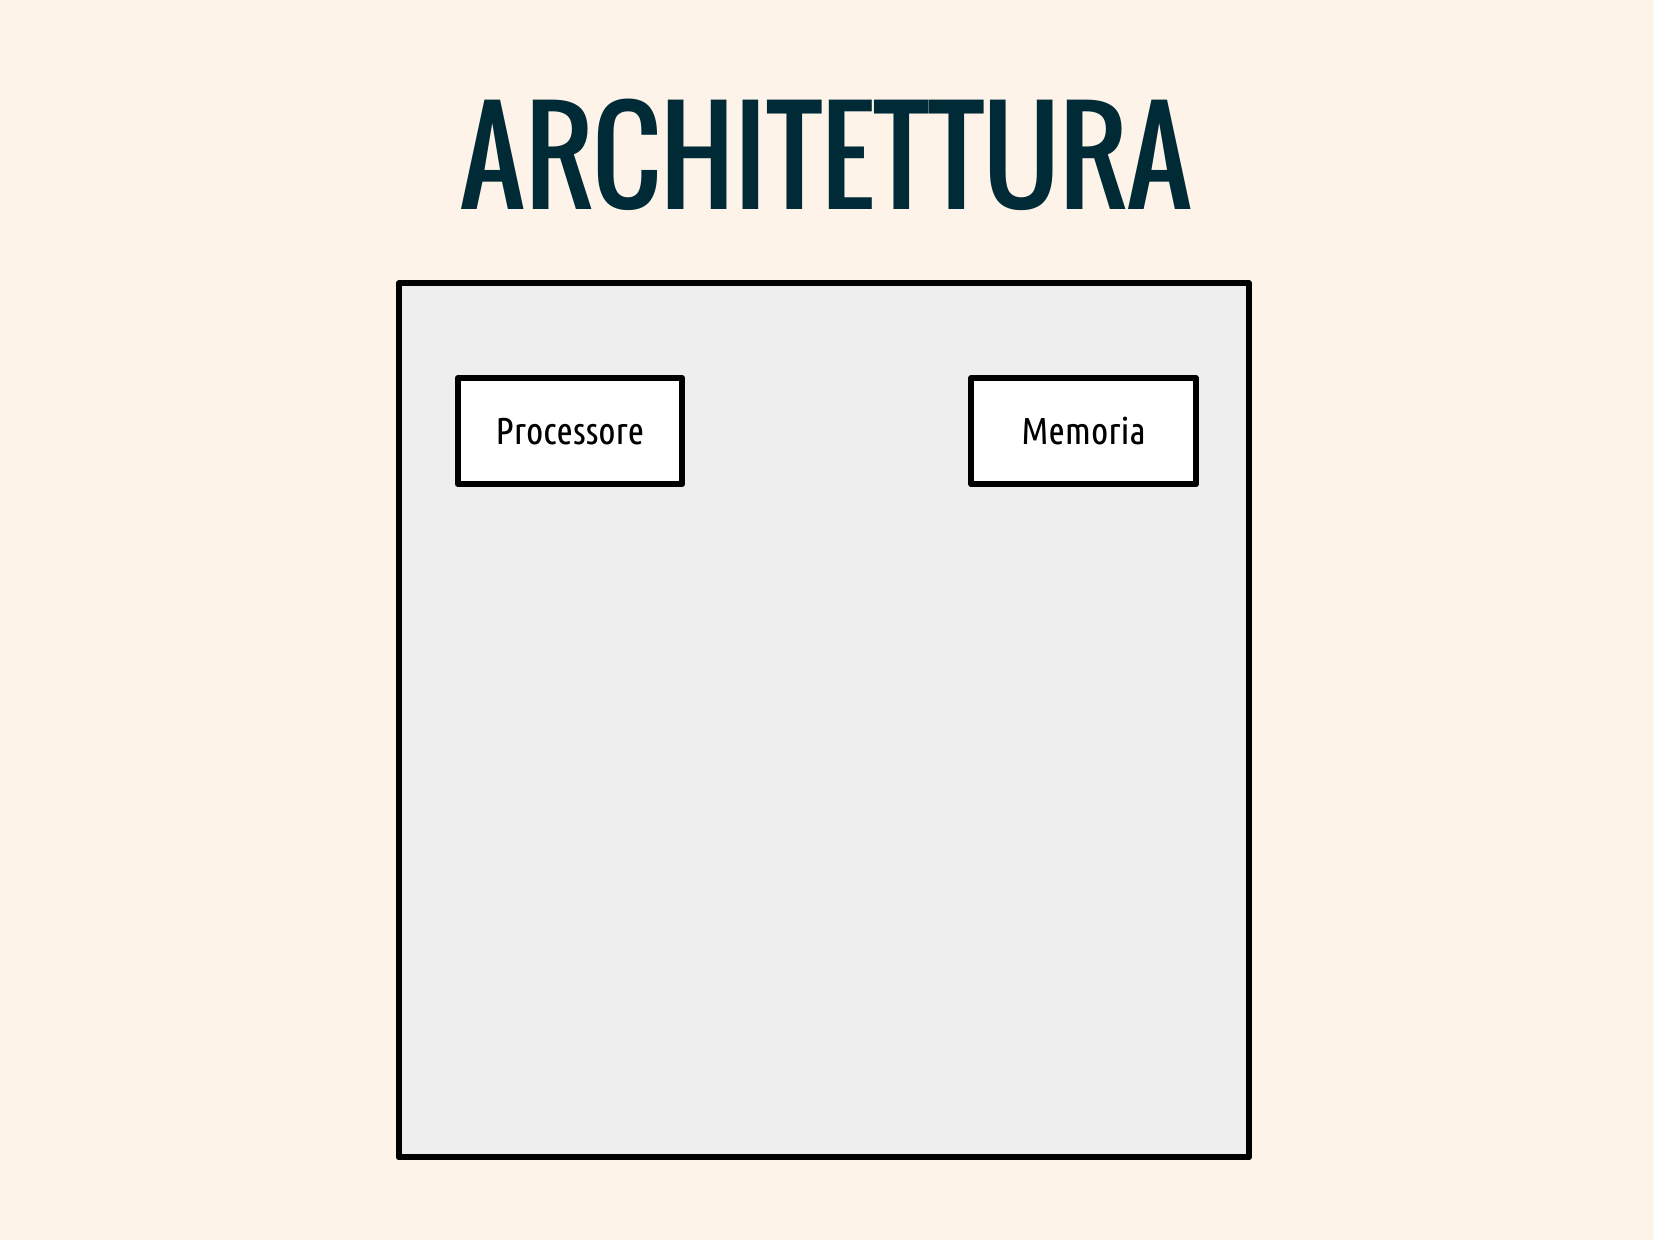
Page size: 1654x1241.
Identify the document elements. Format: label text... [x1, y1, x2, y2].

text_box [398, 283, 1250, 1158]
text_box Processore [457, 377, 683, 485]
title Architettura [82, 49, 1571, 257]
text_box Memoria [971, 377, 1196, 485]
